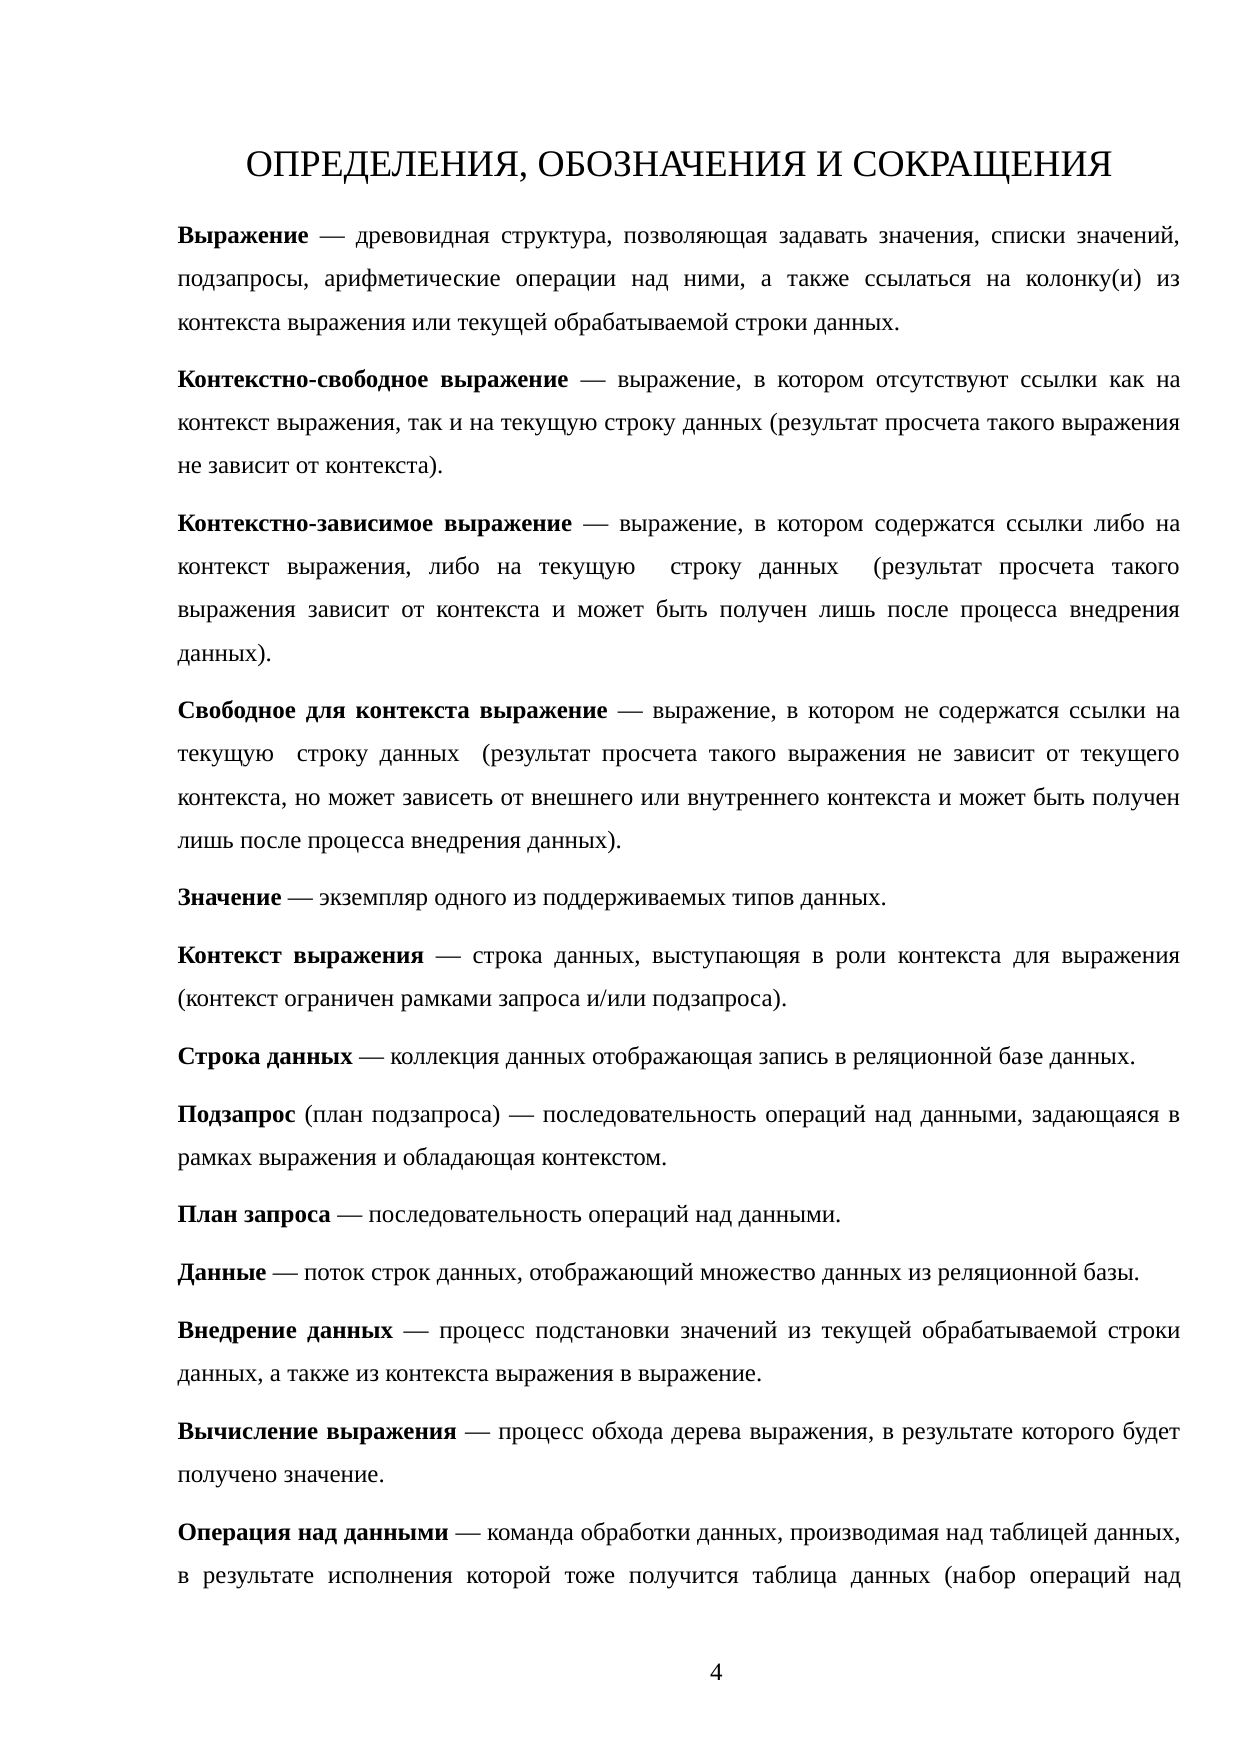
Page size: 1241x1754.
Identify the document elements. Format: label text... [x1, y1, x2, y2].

text Вычисление выражения — процесс обхода дерева выражения, в результате которого будет получено значение. [177, 1416, 1181, 1488]
text Значение — экземпляр одного из поддерживаемых типов данных. [177, 882, 1181, 911]
text Свободное для контекста выражение — выражение, в котором не содержатся ссылки на текущую строку данных (результат просчета такого выражения не зависит от текущего контекста, но может зависеть от внешнего или внутреннего контекста и может быть получен лишь после процесса внедрения данных). [177, 695, 1181, 853]
text Внедрение данных — процесс подстановки значений из текущей обрабатываемой строки данных, а также из контекста выражения в выражение. [177, 1315, 1181, 1387]
text Контекст выражения — строка данных, выступающяя в роли контекста для выражения (контекст ограничен рамками запроса и/или подзапроса). [177, 940, 1181, 1012]
text Данные — поток строк данных, отображающий множество данных из реляционной базы. [177, 1257, 1181, 1286]
text План запроса — последовательность операций над данными. [177, 1199, 1181, 1228]
text Подзапрос (план подзапроса) — последовательность операций над данными, задающаяся в рамках выражения и обладающая контекстом. [177, 1099, 1181, 1171]
text Контекстно-свободное выражение — выражение, в котором отсутствуют ссылки как на контекст выражения, так и на текущую строку данных (результат просчета такого выражения не зависит от контекста). [177, 364, 1181, 479]
subtitle ОПРЕДЕЛЕНИЯ, ОБОЗНАЧЕНИЯ И СОКРАЩЕНИЯ [177, 142, 1181, 185]
text Операция над данными — команда обработки данных, производимая над таблицей данных, в результате исполнения которой тоже получится таблица данных (набор операций над [177, 1517, 1181, 1588]
text Выражение — древовидная структура, позволяющая задавать значения, списки значений, подзапросы, арифметические операции над ними, а также ссылаться на колонку(и) из контекста выражения или текущей обрабатываемой строки данных. [177, 220, 1181, 335]
text Строка данных — коллекция данных отображающая запись в реляционной базе данных. [177, 1041, 1181, 1070]
text Контекстно-зависимое выражение — выражение, в котором содержатся ссылки либо на контекст выражения, либо на текущую строку данных (результат просчета такого выражения зависит от контекста и может быть получен лишь после процесса внедрения данных). [177, 508, 1181, 666]
